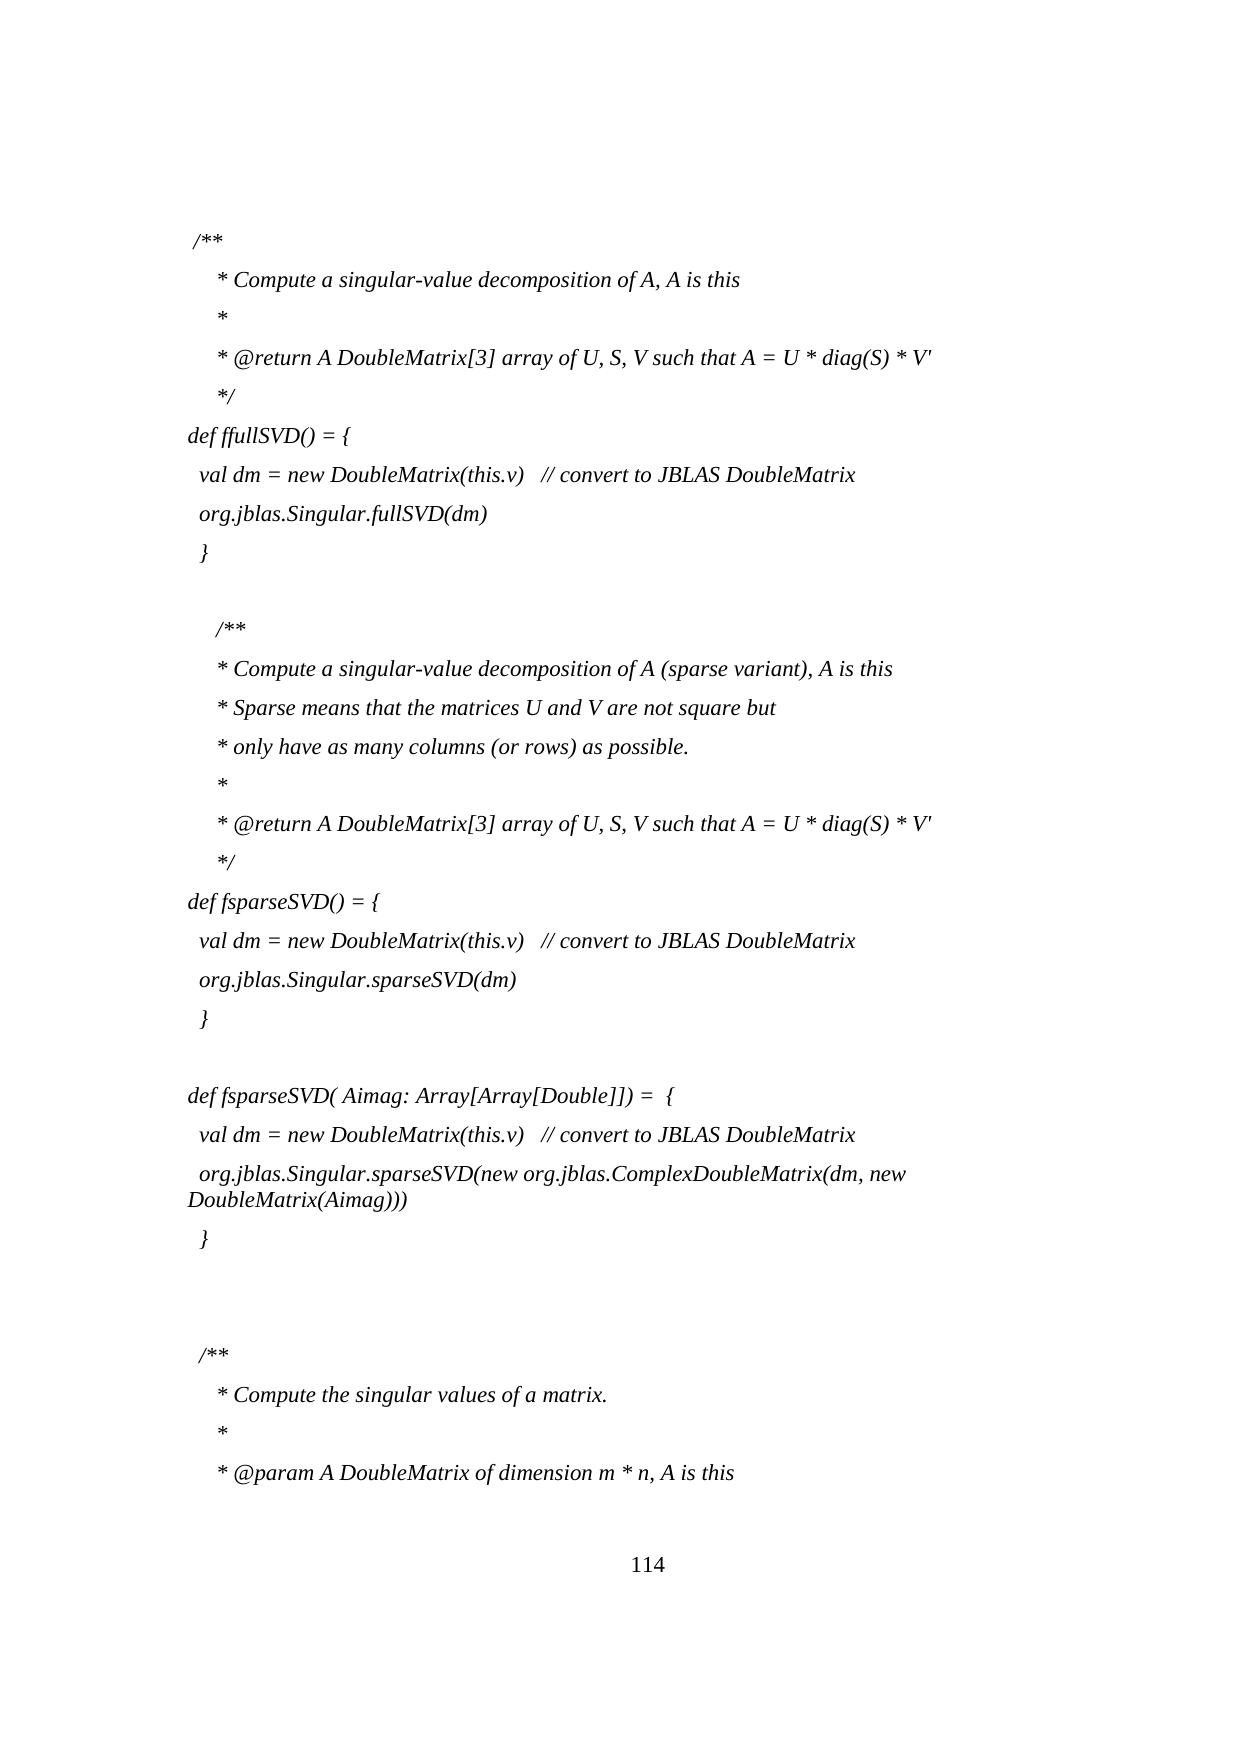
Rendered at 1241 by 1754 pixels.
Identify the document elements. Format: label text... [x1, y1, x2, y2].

text */ [187, 849, 1108, 876]
text val dm = new DoubleMatrix(this.v) // convert to JBLAS DoubleMatrix [187, 461, 1108, 487]
text * Compute a singular-value decomposition of A (sparse variant), A is this [187, 655, 1108, 681]
text * [187, 1420, 1108, 1446]
text } [187, 538, 1108, 565]
text * @return A DoubleMatrix[3] array of U, S, V such that A = U * diag(S) * V' [187, 344, 1108, 371]
text } [187, 1005, 1108, 1031]
text * @param A DoubleMatrix of dimension m * n, A is this [187, 1458, 1108, 1485]
text * @return A DoubleMatrix[3] array of U, S, V such that A = U * diag(S) * V' [187, 811, 1108, 837]
text /** [187, 1342, 1108, 1368]
text * [187, 772, 1108, 798]
text * Compute a singular-value decomposition of A, A is this [187, 267, 1108, 293]
text /** [187, 228, 1108, 254]
text def ffullSVD() = { [187, 422, 1108, 448]
text def fsparseSVD() = { [187, 888, 1108, 914]
text * only have as many columns (or rows) as possible. [187, 733, 1108, 759]
text org.jblas.Singular.sparseSVD(new org.jblas.ComplexDoubleMatrix(dm, new DoubleMatrix(Aimag))) [187, 1160, 1108, 1213]
text org.jblas.Singular.fullSVD(dm) [187, 500, 1108, 526]
text /** [187, 616, 1108, 643]
text * Compute the singular values of a matrix. [187, 1381, 1108, 1407]
text * [187, 305, 1108, 332]
text org.jblas.Singular.sparseSVD(dm) [187, 966, 1108, 992]
text */ [187, 383, 1108, 409]
text val dm = new DoubleMatrix(this.v) // convert to JBLAS DoubleMatrix [187, 927, 1108, 953]
text val dm = new DoubleMatrix(this.v) // convert to JBLAS DoubleMatrix [187, 1121, 1108, 1148]
text * Sparse means that the matrices U and V are not square but [187, 694, 1108, 720]
text } [187, 1225, 1108, 1252]
text def fsparseSVD( Aimag: Array[Array[Double]]) = { [187, 1082, 1108, 1109]
